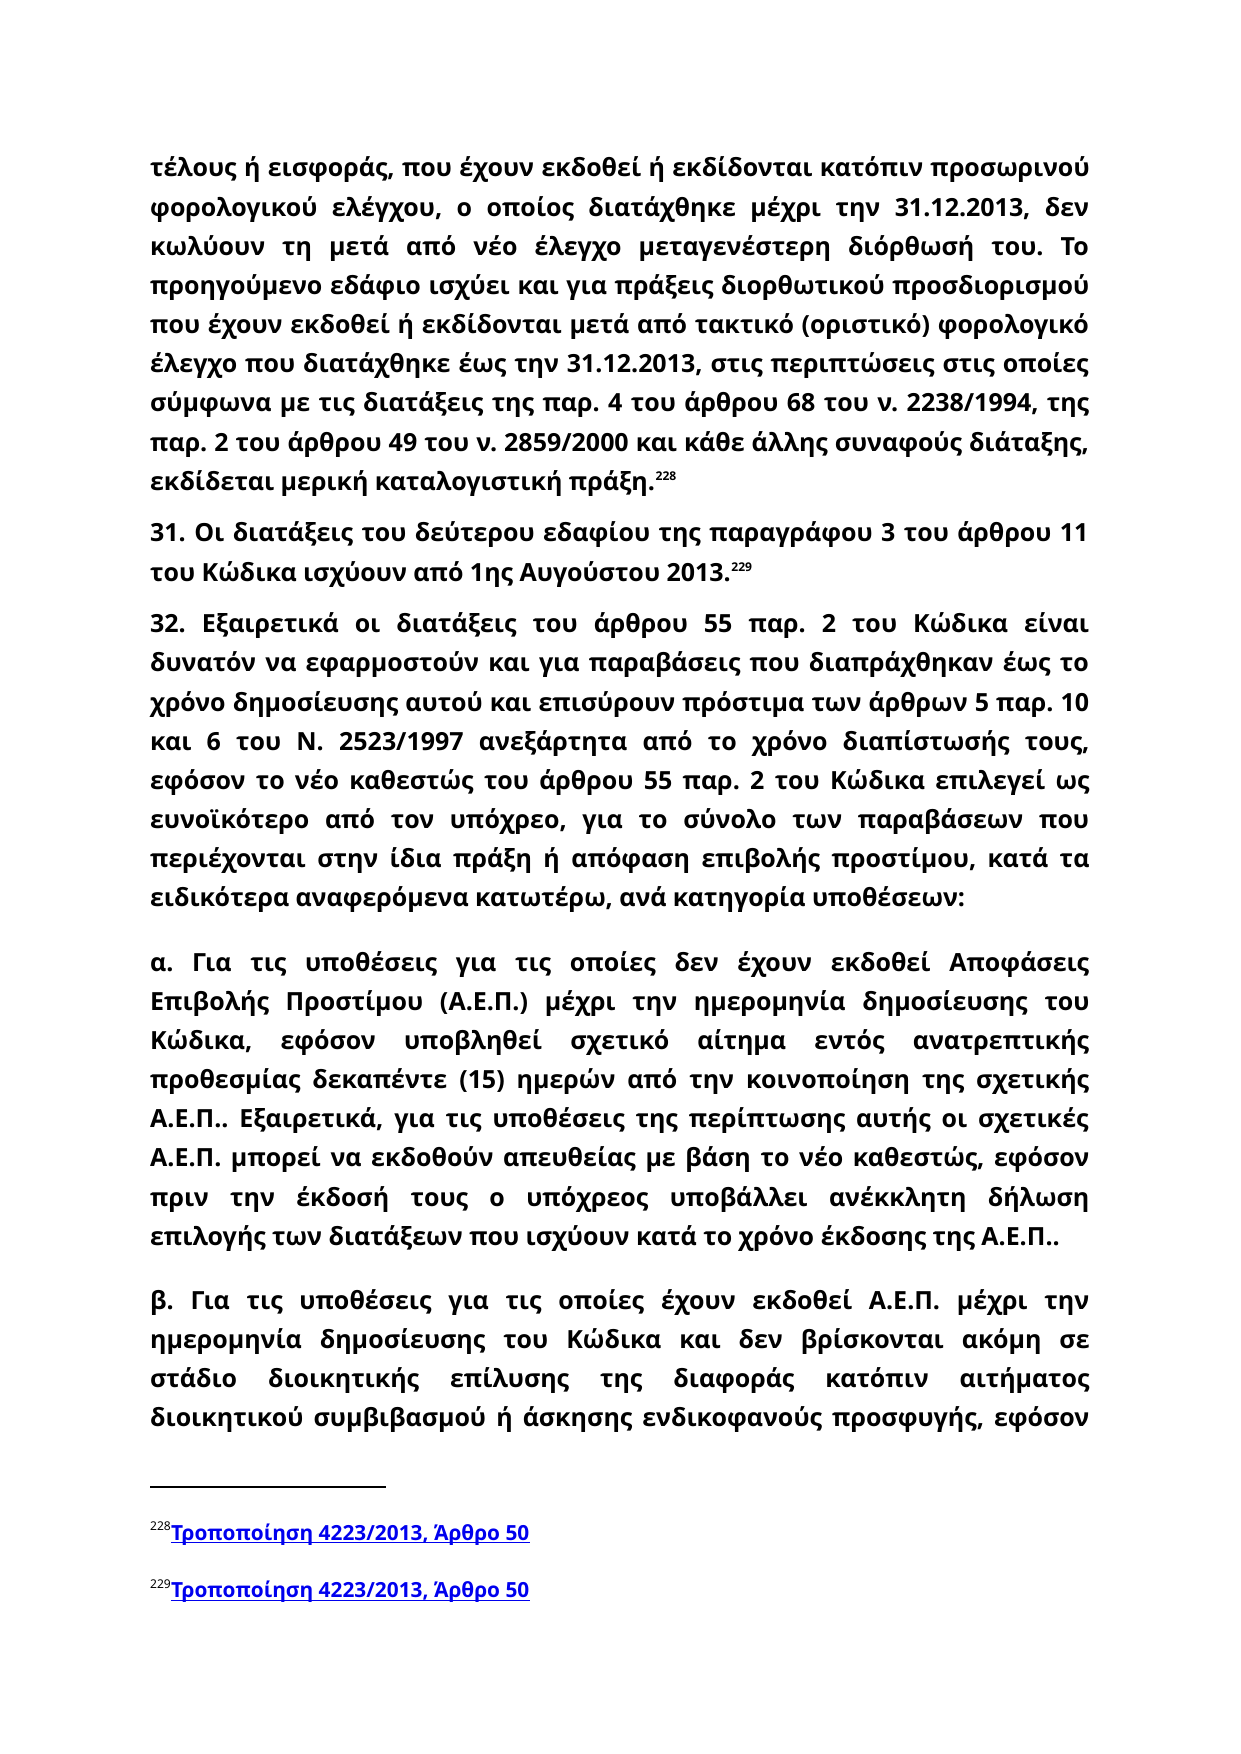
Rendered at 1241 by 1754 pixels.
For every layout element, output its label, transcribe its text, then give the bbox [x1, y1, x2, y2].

text Τροποποίηση 4223/2013, Άρθρο 50 [150, 1576, 1090, 1604]
text 32. Εξαιρετικά οι διατάξεις του άρθρου 55 παρ. 2 του Κώδικα είναι δυνατόν να εφαρμοστούν και για παραβάσεις που διαπράχθηκαν έως το χρόνο δημοσίευσης αυτού και επισύρουν πρόστιμα των άρθρων 5 παρ. 10 και 6 του Ν. 2523/1997 ανεξάρτητα από το χρόνο διαπίστωσής τους, εφόσον το νέο καθεστώς του άρθρου 55 παρ. 2 του Κώδικα επιλεγεί ως ευνοϊκότερο από τον υπόχρεο, για το σύνολο των παραβάσεων που περιέχονται στην ίδια πράξη ή απόφαση επιβολής προστίμου, κατά τα ειδικότερα αναφερόμενα κατωτέρω, ανά κατηγορία υποθέσεων: [150, 606, 1090, 914]
text Τροποποίηση 4223/2013, Άρθρο 50 [150, 1518, 1090, 1546]
text τέλους ή εισφοράς, που έχουν εκδοθεί ή εκδίδονται κατόπιν προσωρινού φορολογικού ελέγχου, ο οποίος διατάχθηκε μέχρι την 31.12.2013, δεν κωλύουν τη μετά από νέο έλεγχο μεταγενέστερη διόρθωσή του. Το προηγούμενο εδάφιο ισχύει και για πράξεις διορθωτικού προσδιορισμού που έχουν εκδοθεί ή εκδίδονται μετά από τακτικό (οριστικό) φορολογικό έλεγχο που διατάχθηκε έως την 31.12.2013, στις περιπτώσεις στις οποίες σύμφωνα με τις διατάξεις της παρ. 4 του άρθρου 68 του ν. 2238/1994, της παρ. 2 του άρθρου 49 του ν. 2859/2000 και κάθε άλλης συναφούς διάταξης, εκδίδεται μερική καταλογιστική πράξη. [150, 150, 1090, 497]
text β. Για τις υποθέσεις για τις οποίες έχουν εκδοθεί Α.Ε.Π. μέχρι την ημερομηνία δημοσίευσης του Κώδικα και δεν βρίσκονται ακόμη σε στάδιο διοικητικής επίλυσης της διαφοράς κατόπιν αιτήματος διοικητικού συμβιβασμού ή άσκησης ενδικοφανούς προσφυγής, εφόσον [150, 1282, 1090, 1434]
text α. Για τις υποθέσεις για τις οποίες δεν έχουν εκδοθεί Αποφάσεις Επιβολής Προστίμου (Α.Ε.Π.) μέχρι την ημερομηνία δημοσίευσης του Κώδικα, εφόσον υποβληθεί σχετικό αίτημα εντός ανατρεπτικής προθεσμίας δεκαπέντε (15) ημερών από την κοινοποίηση της σχετικής Α.Ε.Π.. Εξαιρετικά, για τις υποθέσεις της περίπτωσης αυτής οι σχετικές Α.Ε.Π. μπορεί να εκδοθούν απευθείας με βάση το νέο καθεστώς, εφόσον πριν την έκδοσή τους ο υπόχρεος υποβάλλει ανέκκλητη δήλωση επιλογής των διατάξεων που ισχύουν κατά το χρόνο έκδοσης της Α.Ε.Π.. [150, 944, 1090, 1252]
text 31. Οι διατάξεις του δεύτερου εδαφίου της παραγράφου 3 του άρθρου 11 του Κώδικα ισχύουν από 1ης Αυγούστου 2013. [150, 515, 1090, 588]
